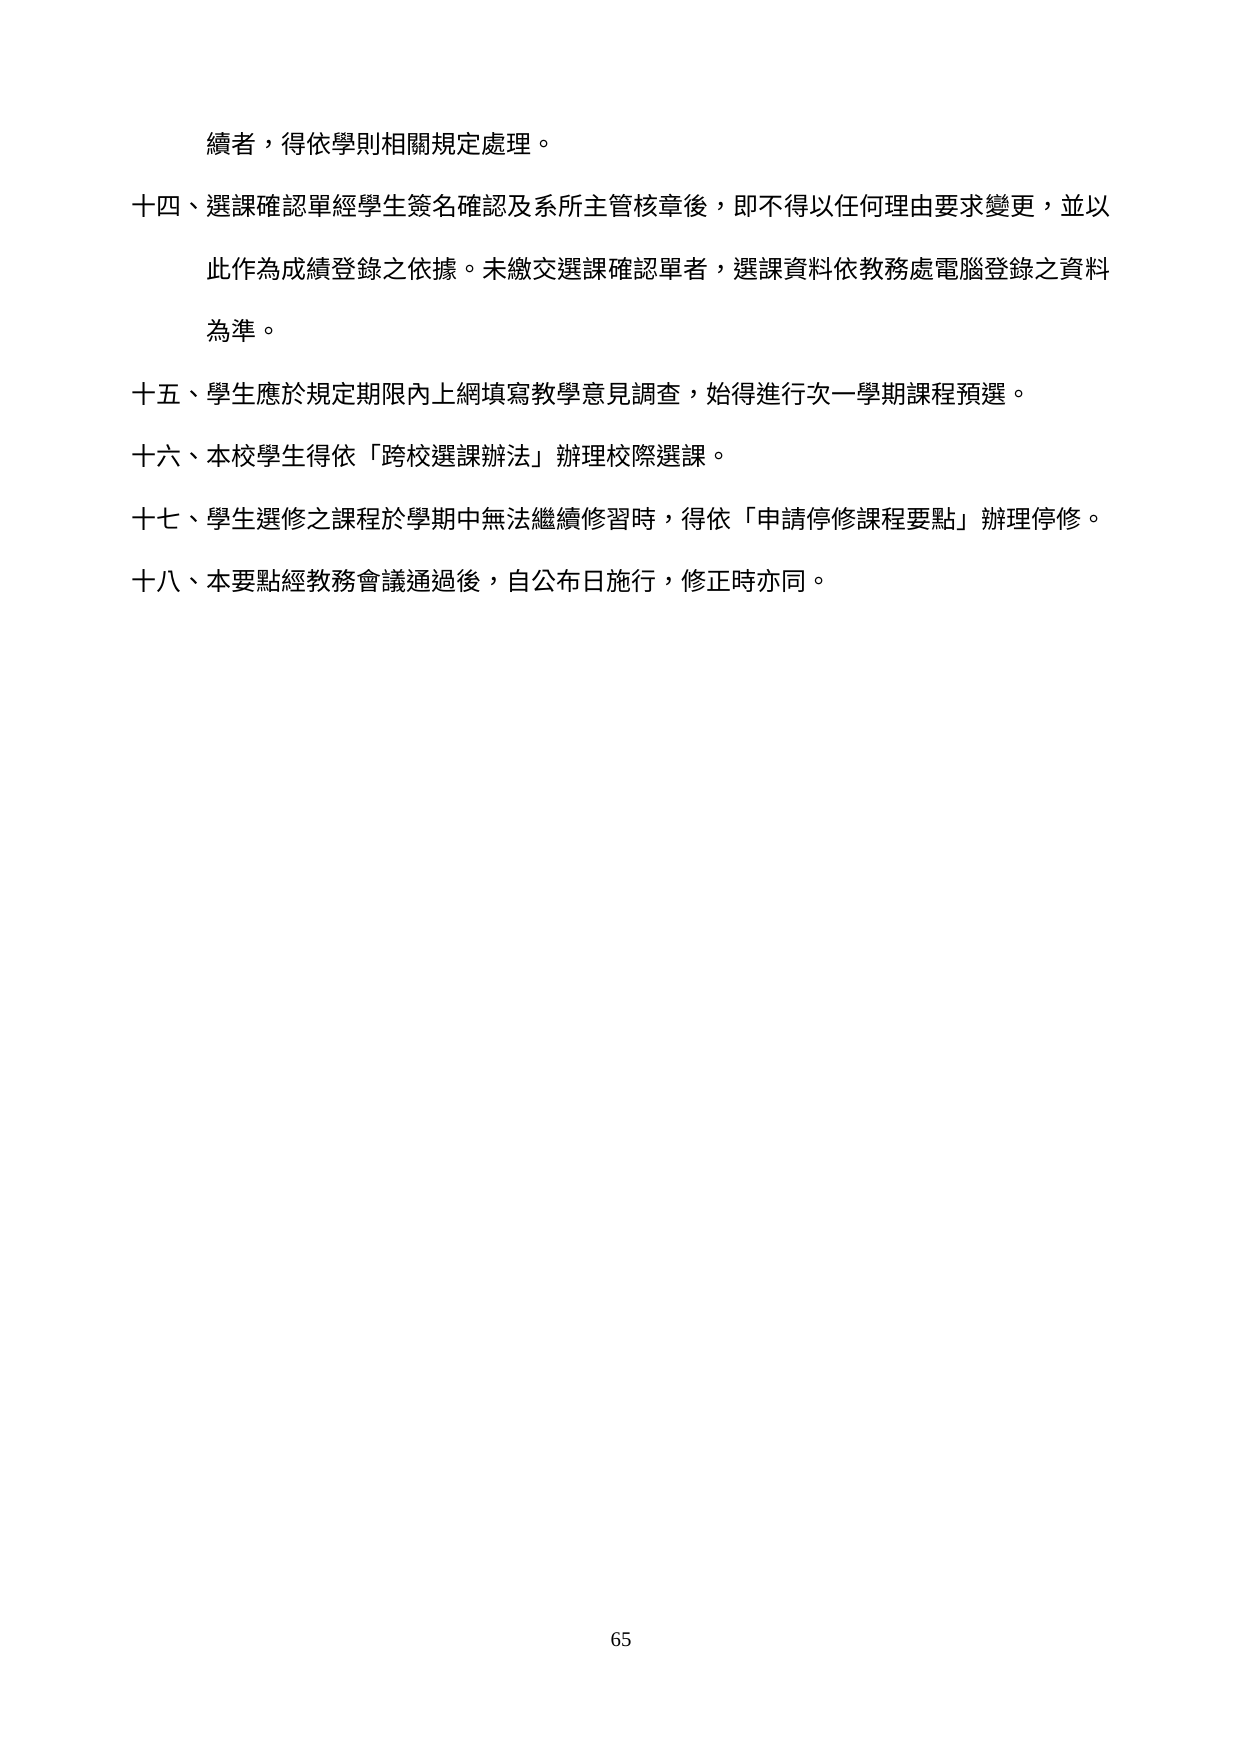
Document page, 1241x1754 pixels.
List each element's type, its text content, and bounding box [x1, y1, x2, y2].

text 十五、學生應於規定期限內上網填寫教學意見調查，始得進行次一學期課程預選。 [131, 351, 1110, 413]
text 續者，得依學則相關規定處理。 [131, 101, 1110, 163]
text 十八、本要點經教務會議通過後，自公布日施行，修正時亦同。 [131, 538, 1110, 601]
text 十七、學生選修之課程於學期中無法繼續修習時，得依「申請停修課程要點」辦理停修。 [131, 476, 1110, 538]
text 十六、本校學生得依「跨校選課辦法」辦理校際選課。 [131, 413, 1110, 476]
text 十四、選課確認單經學生簽名確認及系所主管核章後，即不得以任何理由要求變更，並以此作為成績登錄之依據。未繳交選課確認單者，選課資料依教務處電腦登錄之資料為準。 [131, 163, 1110, 351]
